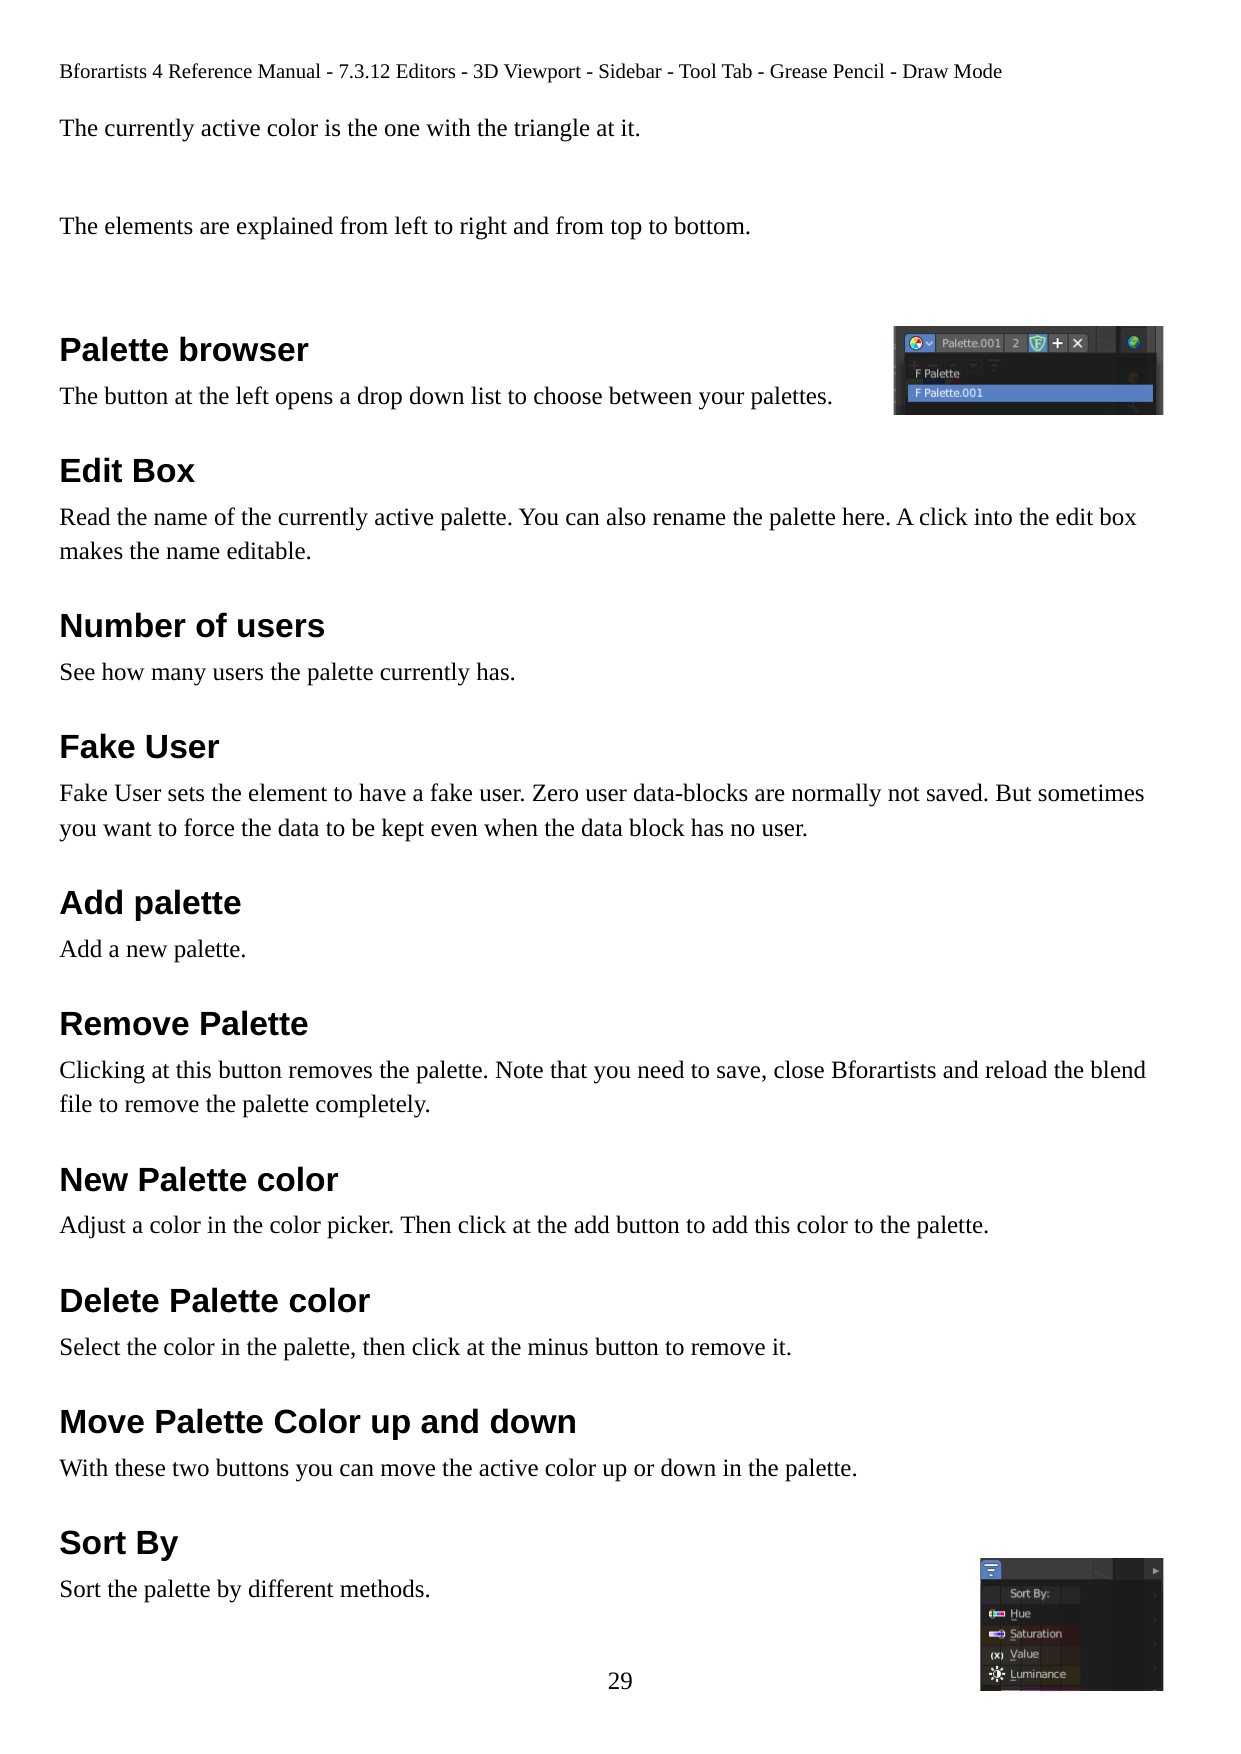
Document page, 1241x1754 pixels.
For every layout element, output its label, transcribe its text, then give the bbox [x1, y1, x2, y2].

picture [980, 1558, 1164, 1691]
subtitle Edit Box [59, 451, 1181, 489]
subtitle Fake User [59, 727, 1181, 766]
text See how many users the palette currently has. [59, 657, 1181, 686]
subtitle [1164, 330, 1181, 368]
subtitle Remove Palette [59, 1004, 1181, 1042]
subtitle Palette browser [59, 330, 893, 368]
text Add a new palette. [59, 934, 1181, 963]
text The elements are explained from left to right and from top to bottom. [59, 211, 1181, 239]
subtitle New Palette color [59, 1159, 1181, 1198]
text Adjust a color in the color picker. Then click at the add button to add this color to the palette. [59, 1211, 1181, 1239]
subtitle Add palette [59, 883, 1181, 921]
text The button at the left opens a drop down list to choose between your palettes. [59, 381, 893, 409]
text Fake User sets the element to have a fake user. Zero user data-blocks are normally not saved. But sometimes you want to force the data to be kept even when the data block has no user. [59, 778, 1181, 842]
text Clicking at this button removes the palette. Note that you need to save, close Bforartists and reload the blend file to remove the palette completely. [59, 1055, 1181, 1118]
text With these two buttons you can move the active color up or down in the palette. [59, 1453, 1181, 1481]
text The currently active color is the one with the triangle at it. [59, 113, 1181, 141]
subtitle Move Palette Color up and down [59, 1401, 1181, 1440]
text Sort the palette by different methods. [59, 1574, 980, 1602]
text Read the name of the currently active palette. You can also rename the palette here. A click into the edit box makes the name editable. [59, 502, 1181, 565]
subtitle Number of users [59, 606, 1181, 645]
text Select the color in the palette, then click at the minus button to remove it. [59, 1332, 1181, 1360]
subtitle Delete Palette color [59, 1280, 1181, 1319]
subtitle Sort By [59, 1522, 1181, 1561]
picture [893, 326, 1164, 415]
